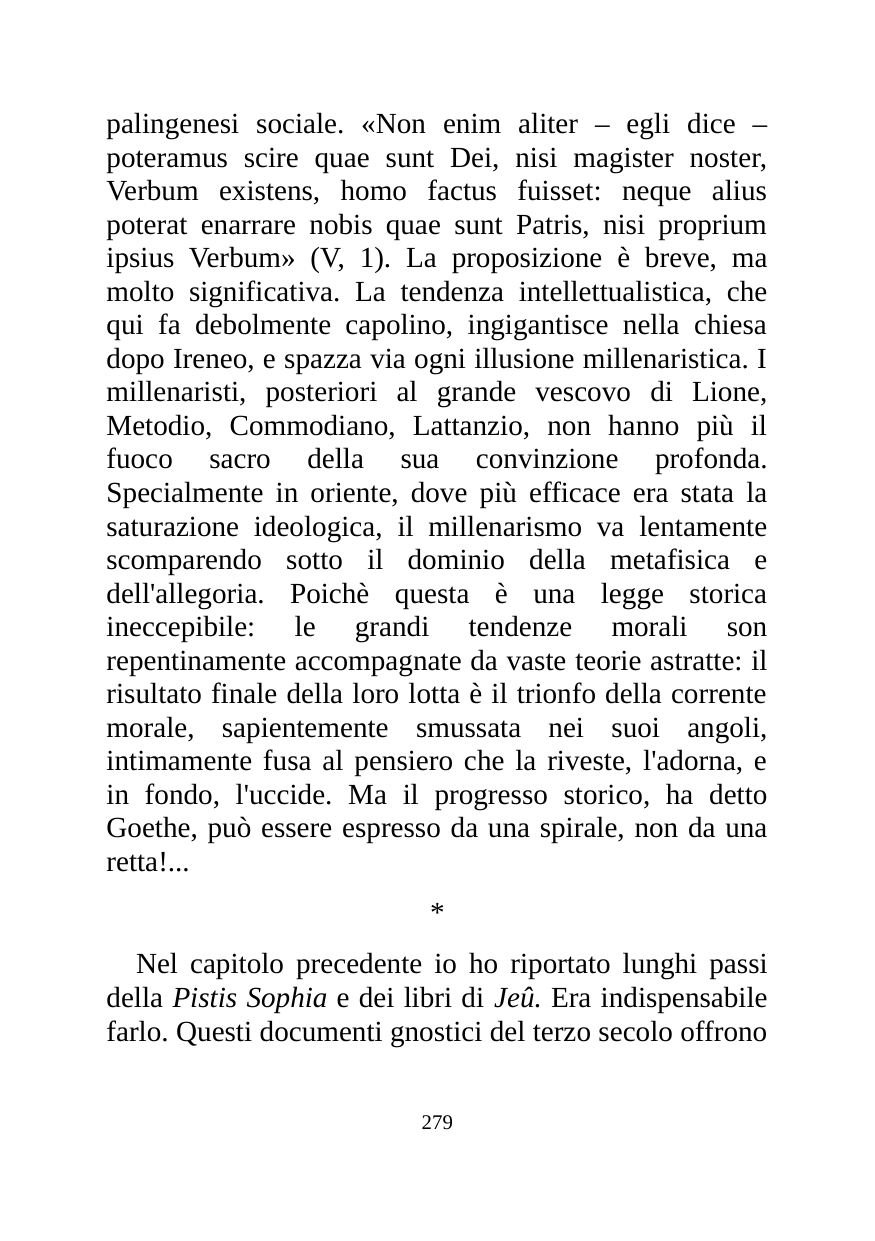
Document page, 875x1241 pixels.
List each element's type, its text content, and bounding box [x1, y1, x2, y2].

text Nel capitolo precedente io ho riportato lunghi passi della Pistis Sophia e dei libri di Jeû. Era indispensabile farlo. Questi documenti gnostici del terzo secolo offrono [106, 947, 768, 1047]
text palingenesi sociale. «Non enim aliter – egli dice – poteramus scire quae sunt Dei, nisi magister noster, Verbum existens, homo factus fuisset: neque alius poterat enarrare nobis quae sunt Patris, nisi proprium ipsius Verbum» (V, 1). La proposizione è breve, ma molto significativa. La tendenza intellettualistica, che qui fa debolmente capolino, ingigantisce nella chiesa dopo Ireneo, e spazza via ogni illusione millenaristica. I millenaristi, posteriori al grande vescovo di Lione, Metodio, Commodiano, Lattanzio, non hanno più il fuoco sacro della sua convinzione profonda. Specialmente in oriente, dove più efficace era stata la saturazione ideologica, il millenarismo va lentamente scomparendo sotto il dominio della metafisica e dell'allegoria. Poichè questa è una legge storica ineccepibile: le grandi tendenze morali son repentinamente accompagnate da vaste teorie astratte: il risultato finale della loro lotta è il trionfo della corrente morale, sapientemente smussata nei suoi angoli, intimamente fusa al pensiero che la riveste, l'adorna, e in fondo, l'uccide. Ma il progresso storico, ha detto Goethe, può essere espresso da una spirale, non da una retta!... [106, 106, 768, 878]
text * [106, 895, 768, 929]
